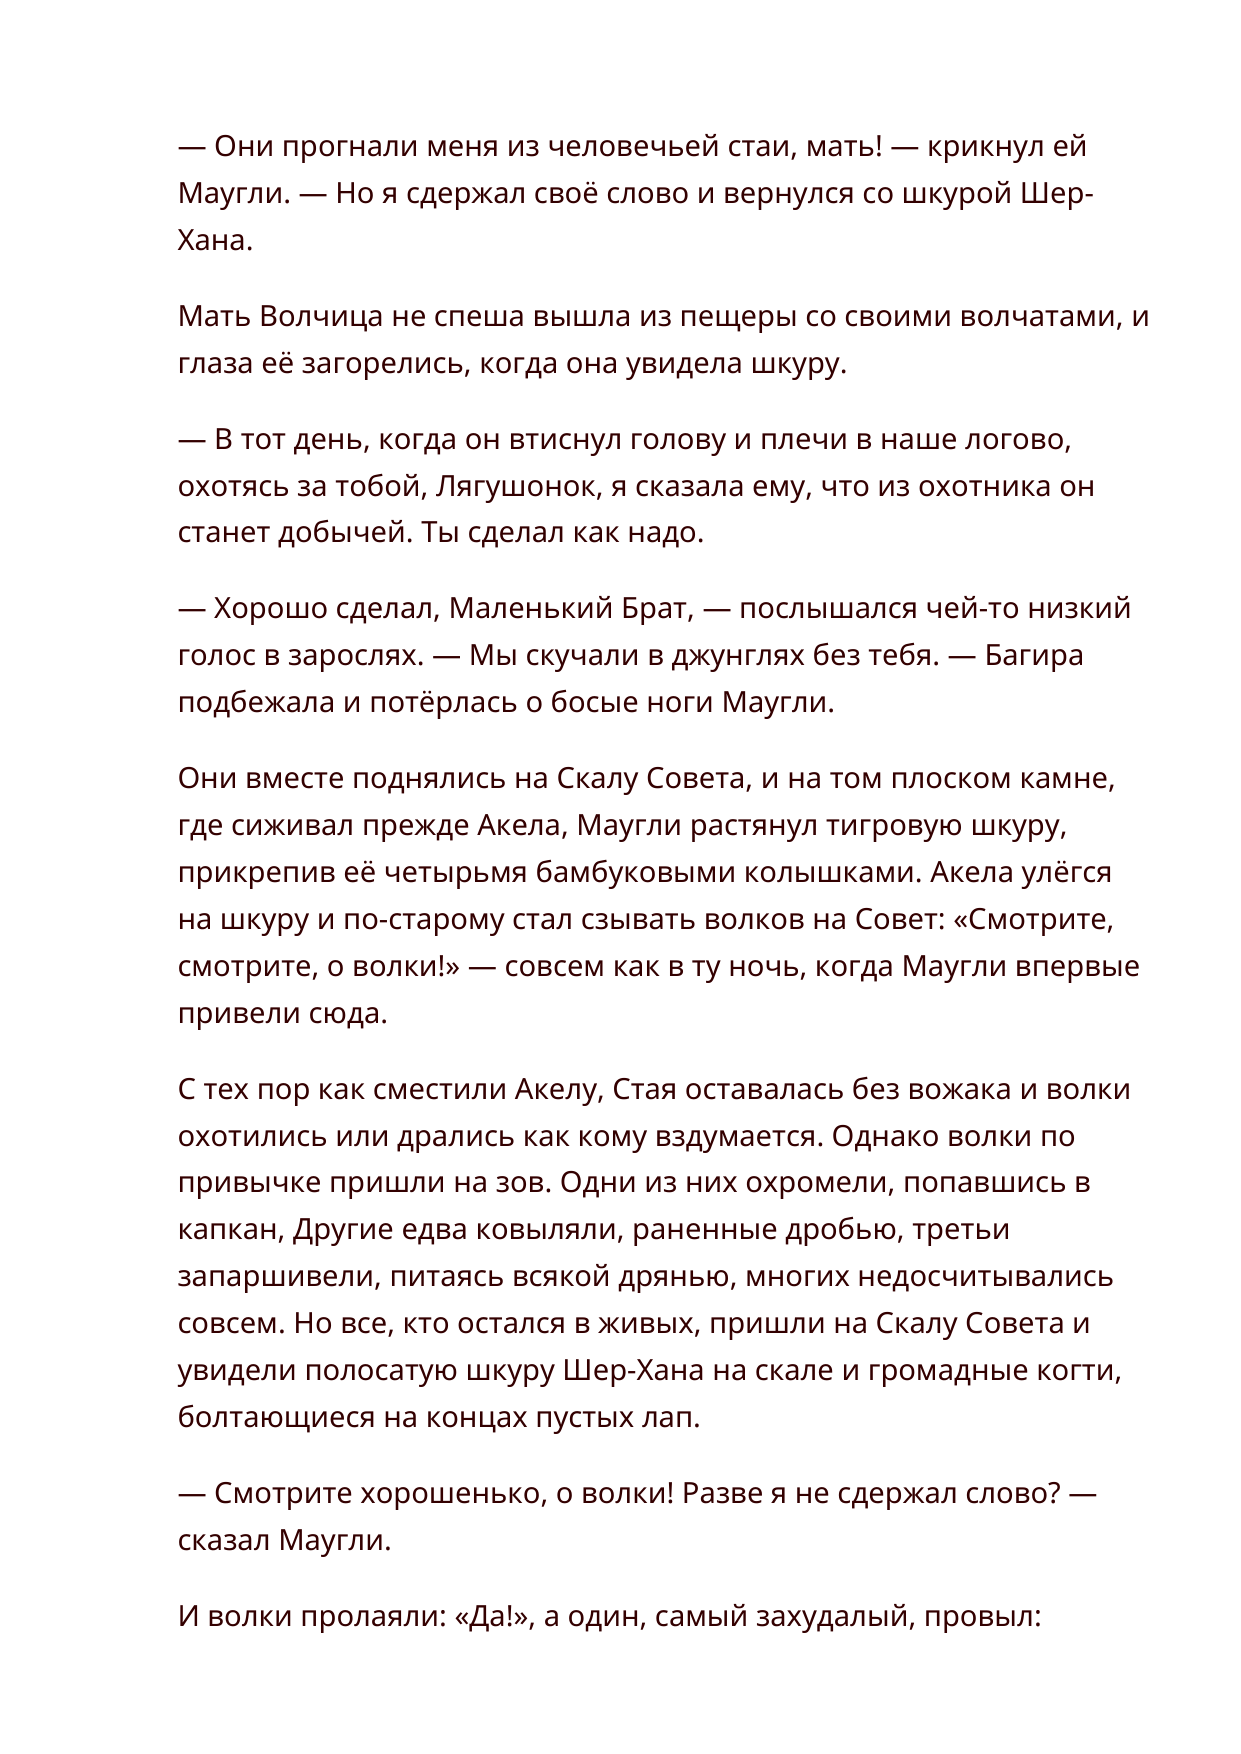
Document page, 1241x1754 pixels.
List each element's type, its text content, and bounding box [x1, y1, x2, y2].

text Они вместе поднялись на Скалу Совета, и на том плоском камне, где сиживал прежде Акела, Маугли растянул тигровую шкуру, прикрепив её четырьмя бамбуковыми колышками. Акела улёгся на шкуру и по-старому стал сзывать волков на Совет: «Смотрите, смотрите, о волки!» — совсем как в ту ночь, когда Маугли впервые привели сюда. [177, 750, 1152, 1032]
text — Они прогнали меня из человечьей стаи, мать! — крикнул ей Маугли. — Но я сдержал своё слово и вернулся со шкурой Шер-Хана. [177, 118, 1152, 259]
text — Смотрите хорошенько, о волки! Разве я не сдержал слово? — сказал Маугли. [177, 1465, 1152, 1559]
text И волки пролаяли: «Да!», а один, самый захудалый, провыл: [177, 1588, 1152, 1635]
text — Хорошо сделал, Маленький Брат, — послышался чей-то низкий голос в зарослях. — Мы скучали в джунглях без тебя. — Багира подбежала и потёрлась о босые ноги Маугли. [177, 581, 1152, 721]
text С тех пор как сместили Акелу, Стая оставалась без вожака и волки охотились или дрались как кому вздумается. Однако волки по привычке пришли на зов. Одни из них охромели, попавшись в капкан, Другие едва ковыляли, раненные дробью, третьи запаршивели, питаясь всякой дрянью, многих недосчитывались совсем. Но все, кто остался в живых, пришли на Скалу Совета и увидели полосатую шкуру Шер-Хана на скале и громадные когти, болтающиеся на концах пустых лап. [177, 1061, 1152, 1436]
text Мать Волчица не спеша вышла из пещеры со своими волчатами, и глаза её загорелись, когда она увидела шкуру. [177, 288, 1152, 382]
text — В тот день, когда он втиснул голову и плечи в наше логово, охотясь за тобой, Лягушонок, я сказала ему, что из охотника он станет добычей. Ты сделал как надо. [177, 411, 1152, 551]
